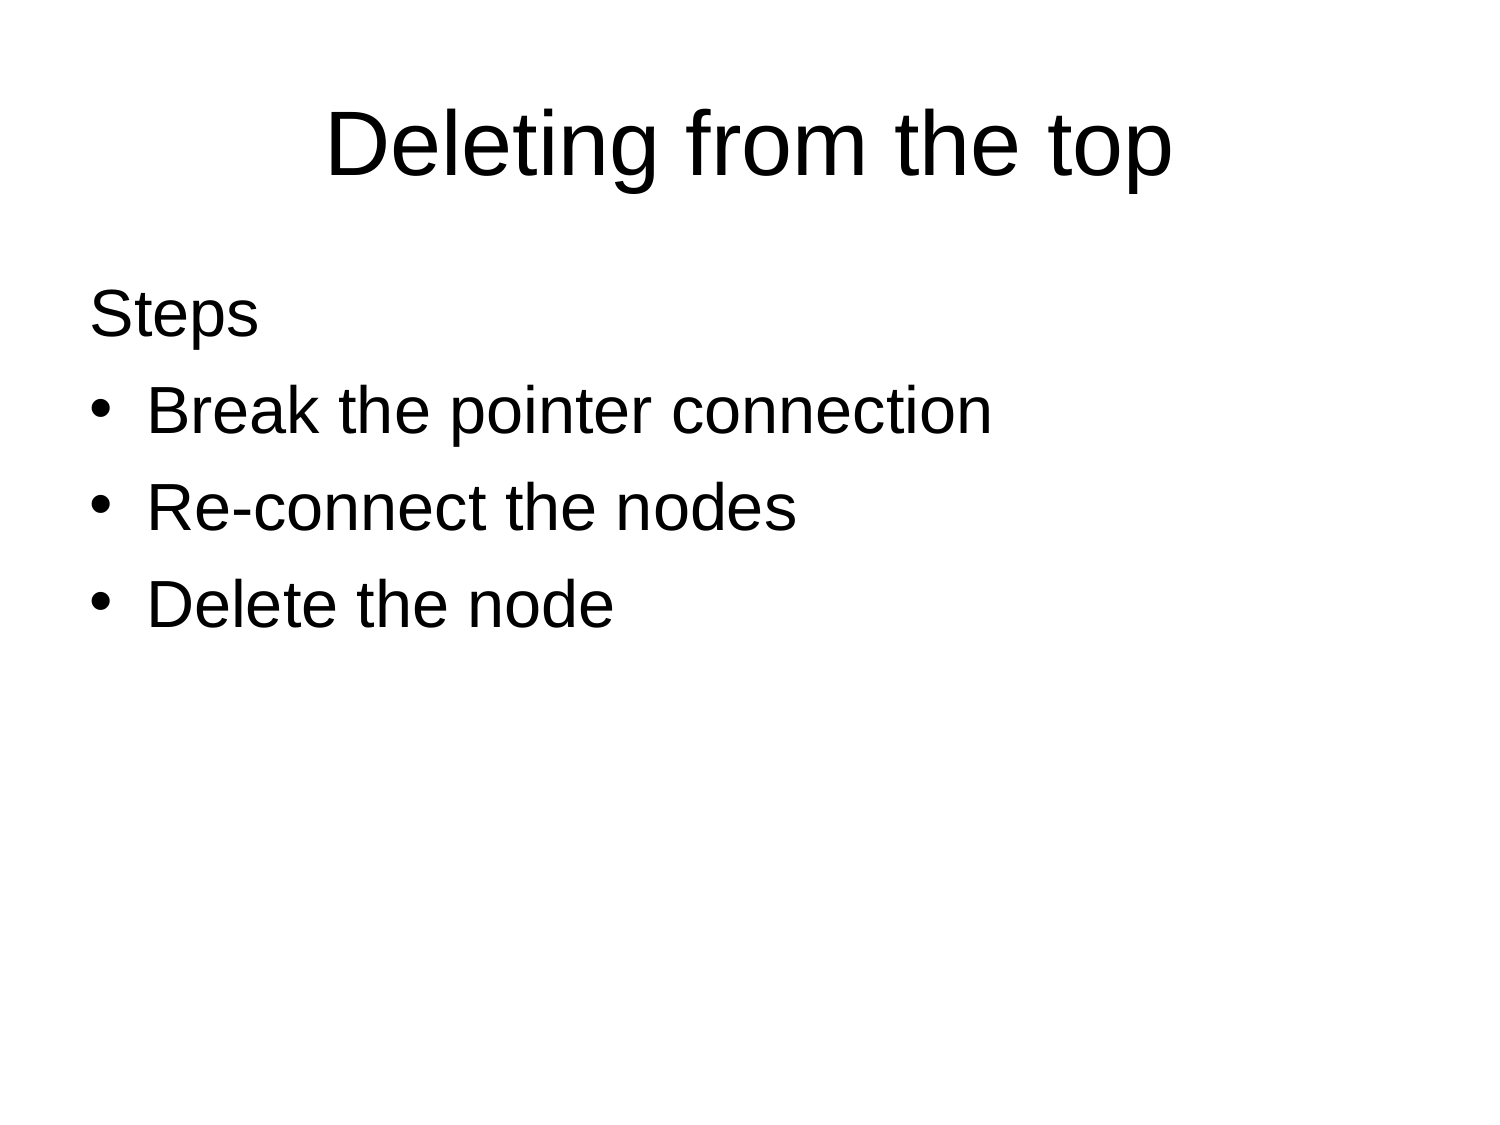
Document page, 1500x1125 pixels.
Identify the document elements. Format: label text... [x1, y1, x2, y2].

list Steps Break the pointer connection Re-connect the nodes Delete the node [75, 262, 1426, 1005]
title Deleting from the top [75, 45, 1426, 233]
